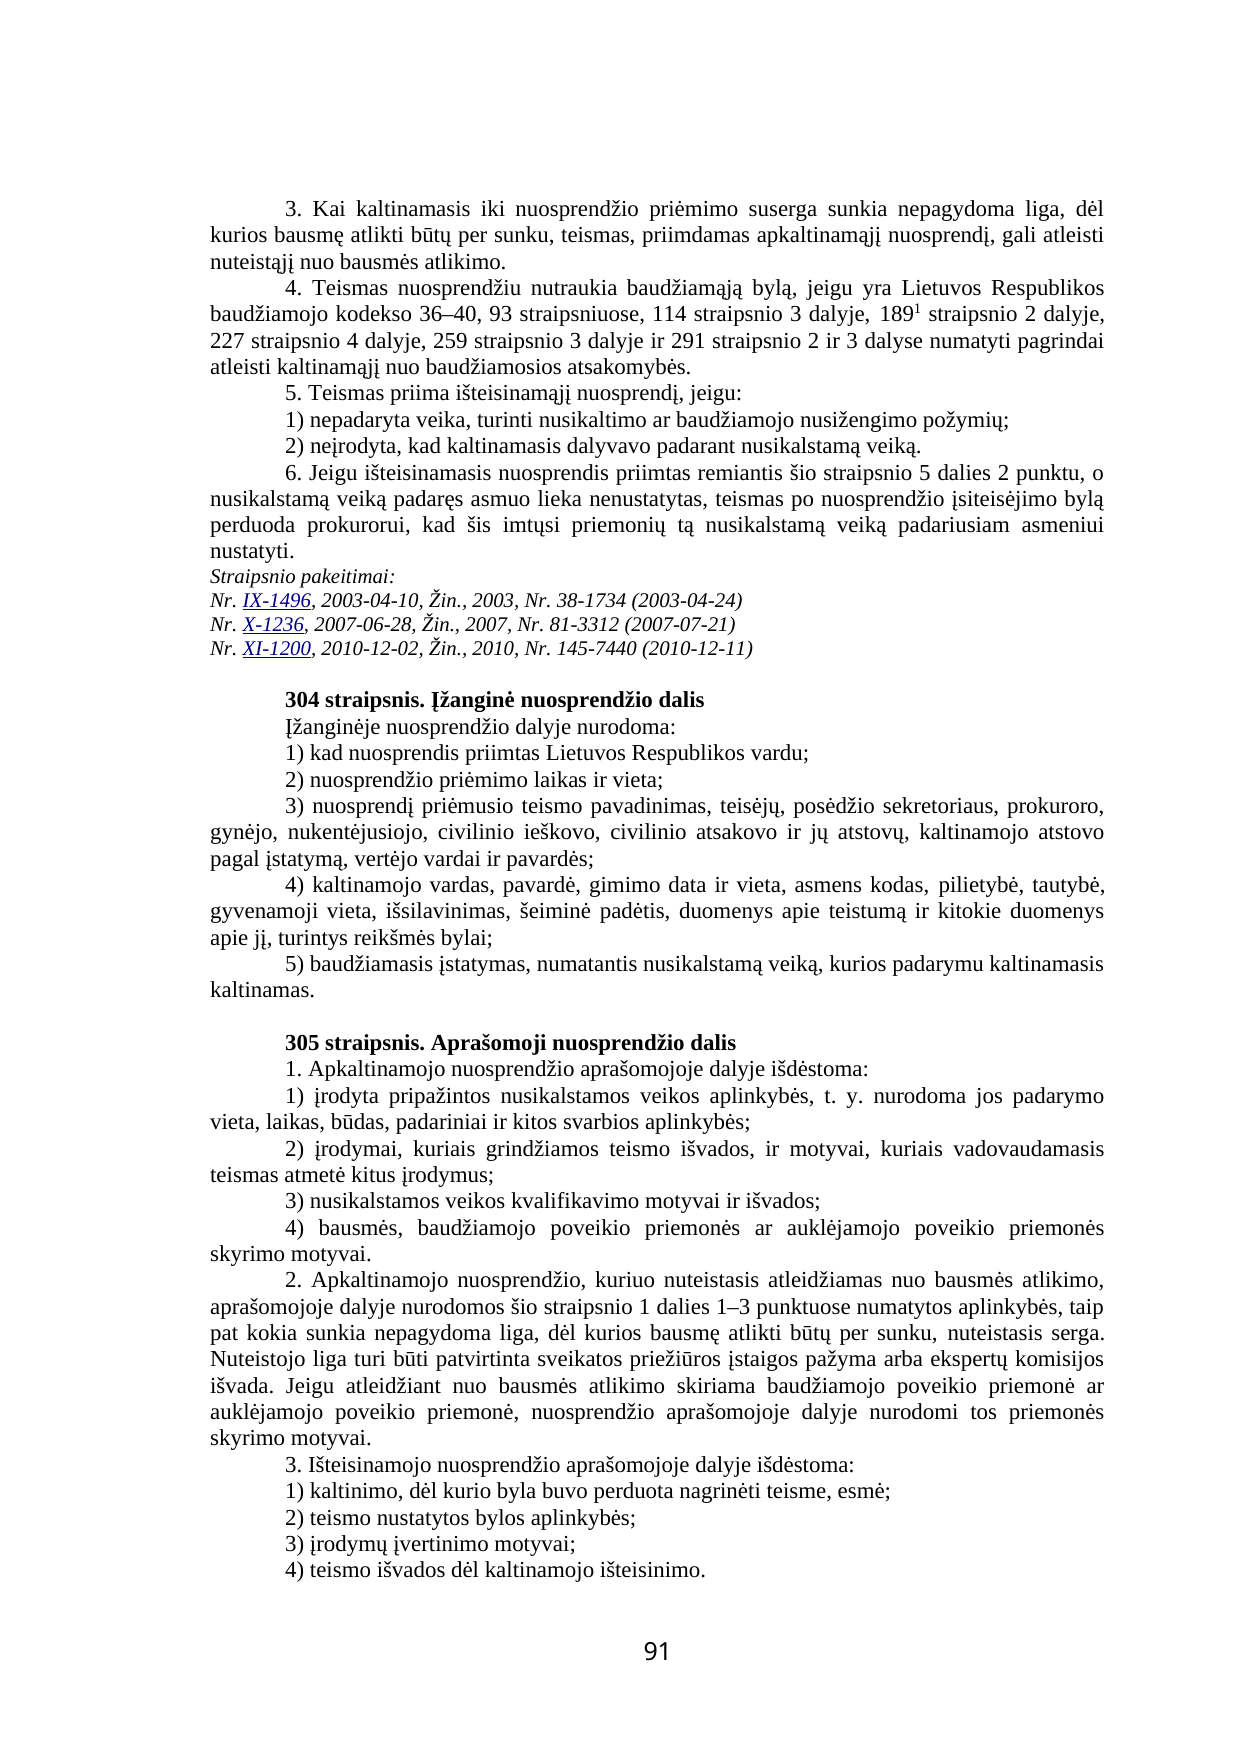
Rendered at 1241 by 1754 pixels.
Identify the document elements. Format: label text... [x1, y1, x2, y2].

text 3) įrodymų įvertinimo motyvai; [210, 1530, 1106, 1556]
text 4) teismo išvados dėl kaltinamojo išteisinimo. [210, 1556, 1106, 1583]
text 3) nuosprendį priėmusio teismo pavadinimas, teisėjų, posėdžio sekretoriaus, prokuroro, gynėjo, nukentėjusiojo, civilinio ieškovo, civilinio atsakovo ir jų atstovų, kaltinamojo atstovo pagal įstatymą, vertėjo vardai ir pavardės; [210, 792, 1106, 871]
text 2) teismo nustatytos bylos aplinkybės; [210, 1503, 1106, 1530]
text 1) kad nuosprendis priimtas Lietuvos Respublikos vardu; [210, 739, 1106, 766]
text 4) kaltinamojo vardas, pavardė, gimimo data ir vieta, asmens kodas, pilietybė, tautybė, gyvenamoji vieta, išsilavinimas, šeiminė padėtis, duomenys apie teistumą ir kitokie duomenys apie jį, turintys reikšmės bylai; [210, 871, 1106, 950]
text 1) nepadaryta veika, turinti nusikaltimo ar baudžiamojo nusižengimo požymių; [210, 406, 1106, 432]
text Straipsnio pakeitimai: [210, 564, 1106, 588]
text 2) neįrodyta, kad kaltinamasis dalyvavo padarant nusikalstamą veiką. [210, 432, 1106, 458]
text Nr. IX-1496, 2003-04-10, Žin., 2003, Nr. 38-1734 (2003-04-24) [210, 588, 1106, 612]
text 1) kaltinimo, dėl kurio byla buvo perduota nagrinėti teisme, esmė; [210, 1477, 1106, 1503]
text 305 straipsnis. Aprašomoji nuosprendžio dalis [210, 1029, 1106, 1056]
text 2) įrodymai, kuriais grindžiamos teismo išvados, ir motyvai, kuriais vadovaudamasis teismas atmetė kitus įrodymus; [210, 1134, 1106, 1187]
text Nr. XI-1200, 2010-12-02, Žin., 2010, Nr. 145-7440 (2010-12-11) [210, 636, 1106, 660]
text 3. Išteisinamojo nuosprendžio aprašomojoje dalyje išdėstoma: [210, 1451, 1106, 1477]
text 4. Teismas nuosprendžiu nutraukia baudžiamąją bylą, jeigu yra Lietuvos Respublikos baudžiamojo kodekso 36–40, 93 straipsniuose, 114 straipsnio 3 dalyje, 1891 straipsnio 2 dalyje, 227 straipsnio 4 dalyje, 259 straipsnio 3 dalyje ir 291 straipsnio 2 ir 3 dalyse numatyti pagrindai atleisti kaltinamąjį nuo baudžiamosios atsakomybės. [210, 274, 1106, 379]
text 2. Apkaltinamojo nuosprendžio, kuriuo nuteistasis atleidžiamas nuo bausmės atlikimo, aprašomojoje dalyje nurodomos šio straipsnio 1 dalies 1–3 punktuose numatytos aplinkybės, taip pat kokia sunkia nepagydoma liga, dėl kurios bausmę atlikti būtų per sunku, nuteistasis serga. Nuteistojo liga turi būti patvirtinta sveikatos priežiūros įstaigos pažyma arba ekspertų komisijos išvada. Jeigu atleidžiant nuo bausmės atlikimo skiriama baudžiamojo poveikio priemonė ar auklėjamojo poveikio priemonė, nuosprendžio aprašomojoje dalyje nurodomi tos priemonės skyrimo motyvai. [210, 1266, 1106, 1451]
text 6. Jeigu išteisinamasis nuosprendis priimtas remiantis šio straipsnio 5 dalies 2 punktu, o nusikalstamą veiką padaręs asmuo lieka nenustatytas, teismas po nuosprendžio įsiteisėjimo bylą perduoda prokurorui, kad šis imtųsi priemonių tą nusikalstamą veiką padariusiam asmeniui nustatyti. [210, 458, 1106, 564]
text 5) baudžiamasis įstatymas, numatantis nusikalstamą veiką, kurios padarymu kaltinamasis kaltinamas. [210, 950, 1106, 1003]
text 3. Kai kaltinamasis iki nuosprendžio priėmimo suserga sunkia nepagydoma liga, dėl kurios bausmę atlikti būtų per sunku, teismas, priimdamas apkaltinamąjį nuosprendį, gali atleisti nuteistąjį nuo bausmės atlikimo. [210, 195, 1106, 274]
text 1. Apkaltinamojo nuosprendžio aprašomojoje dalyje išdėstoma: [210, 1056, 1106, 1082]
text 5. Teismas priima išteisinamąjį nuosprendį, jeigu: [210, 379, 1106, 406]
text Nr. X-1236, 2007-06-28, Žin., 2007, Nr. 81-3312 (2007-07-21) [210, 612, 1106, 636]
text Įžanginėje nuosprendžio dalyje nurodoma: [210, 713, 1106, 739]
text 304 straipsnis. Įžanginė nuosprendžio dalis [210, 687, 1106, 713]
text 1) įrodyta pripažintos nusikalstamos veikos aplinkybės, t. y. nurodoma jos padarymo vieta, laikas, būdas, padariniai ir kitos svarbios aplinkybės; [210, 1082, 1106, 1134]
text 4) bausmės, baudžiamojo poveikio priemonės ar auklėjamojo poveikio priemonės skyrimo motyvai. [210, 1214, 1106, 1266]
text 2) nuosprendžio priėmimo laikas ir vieta; [210, 766, 1106, 792]
text 3) nusikalstamos veikos kvalifikavimo motyvai ir išvados; [210, 1187, 1106, 1214]
